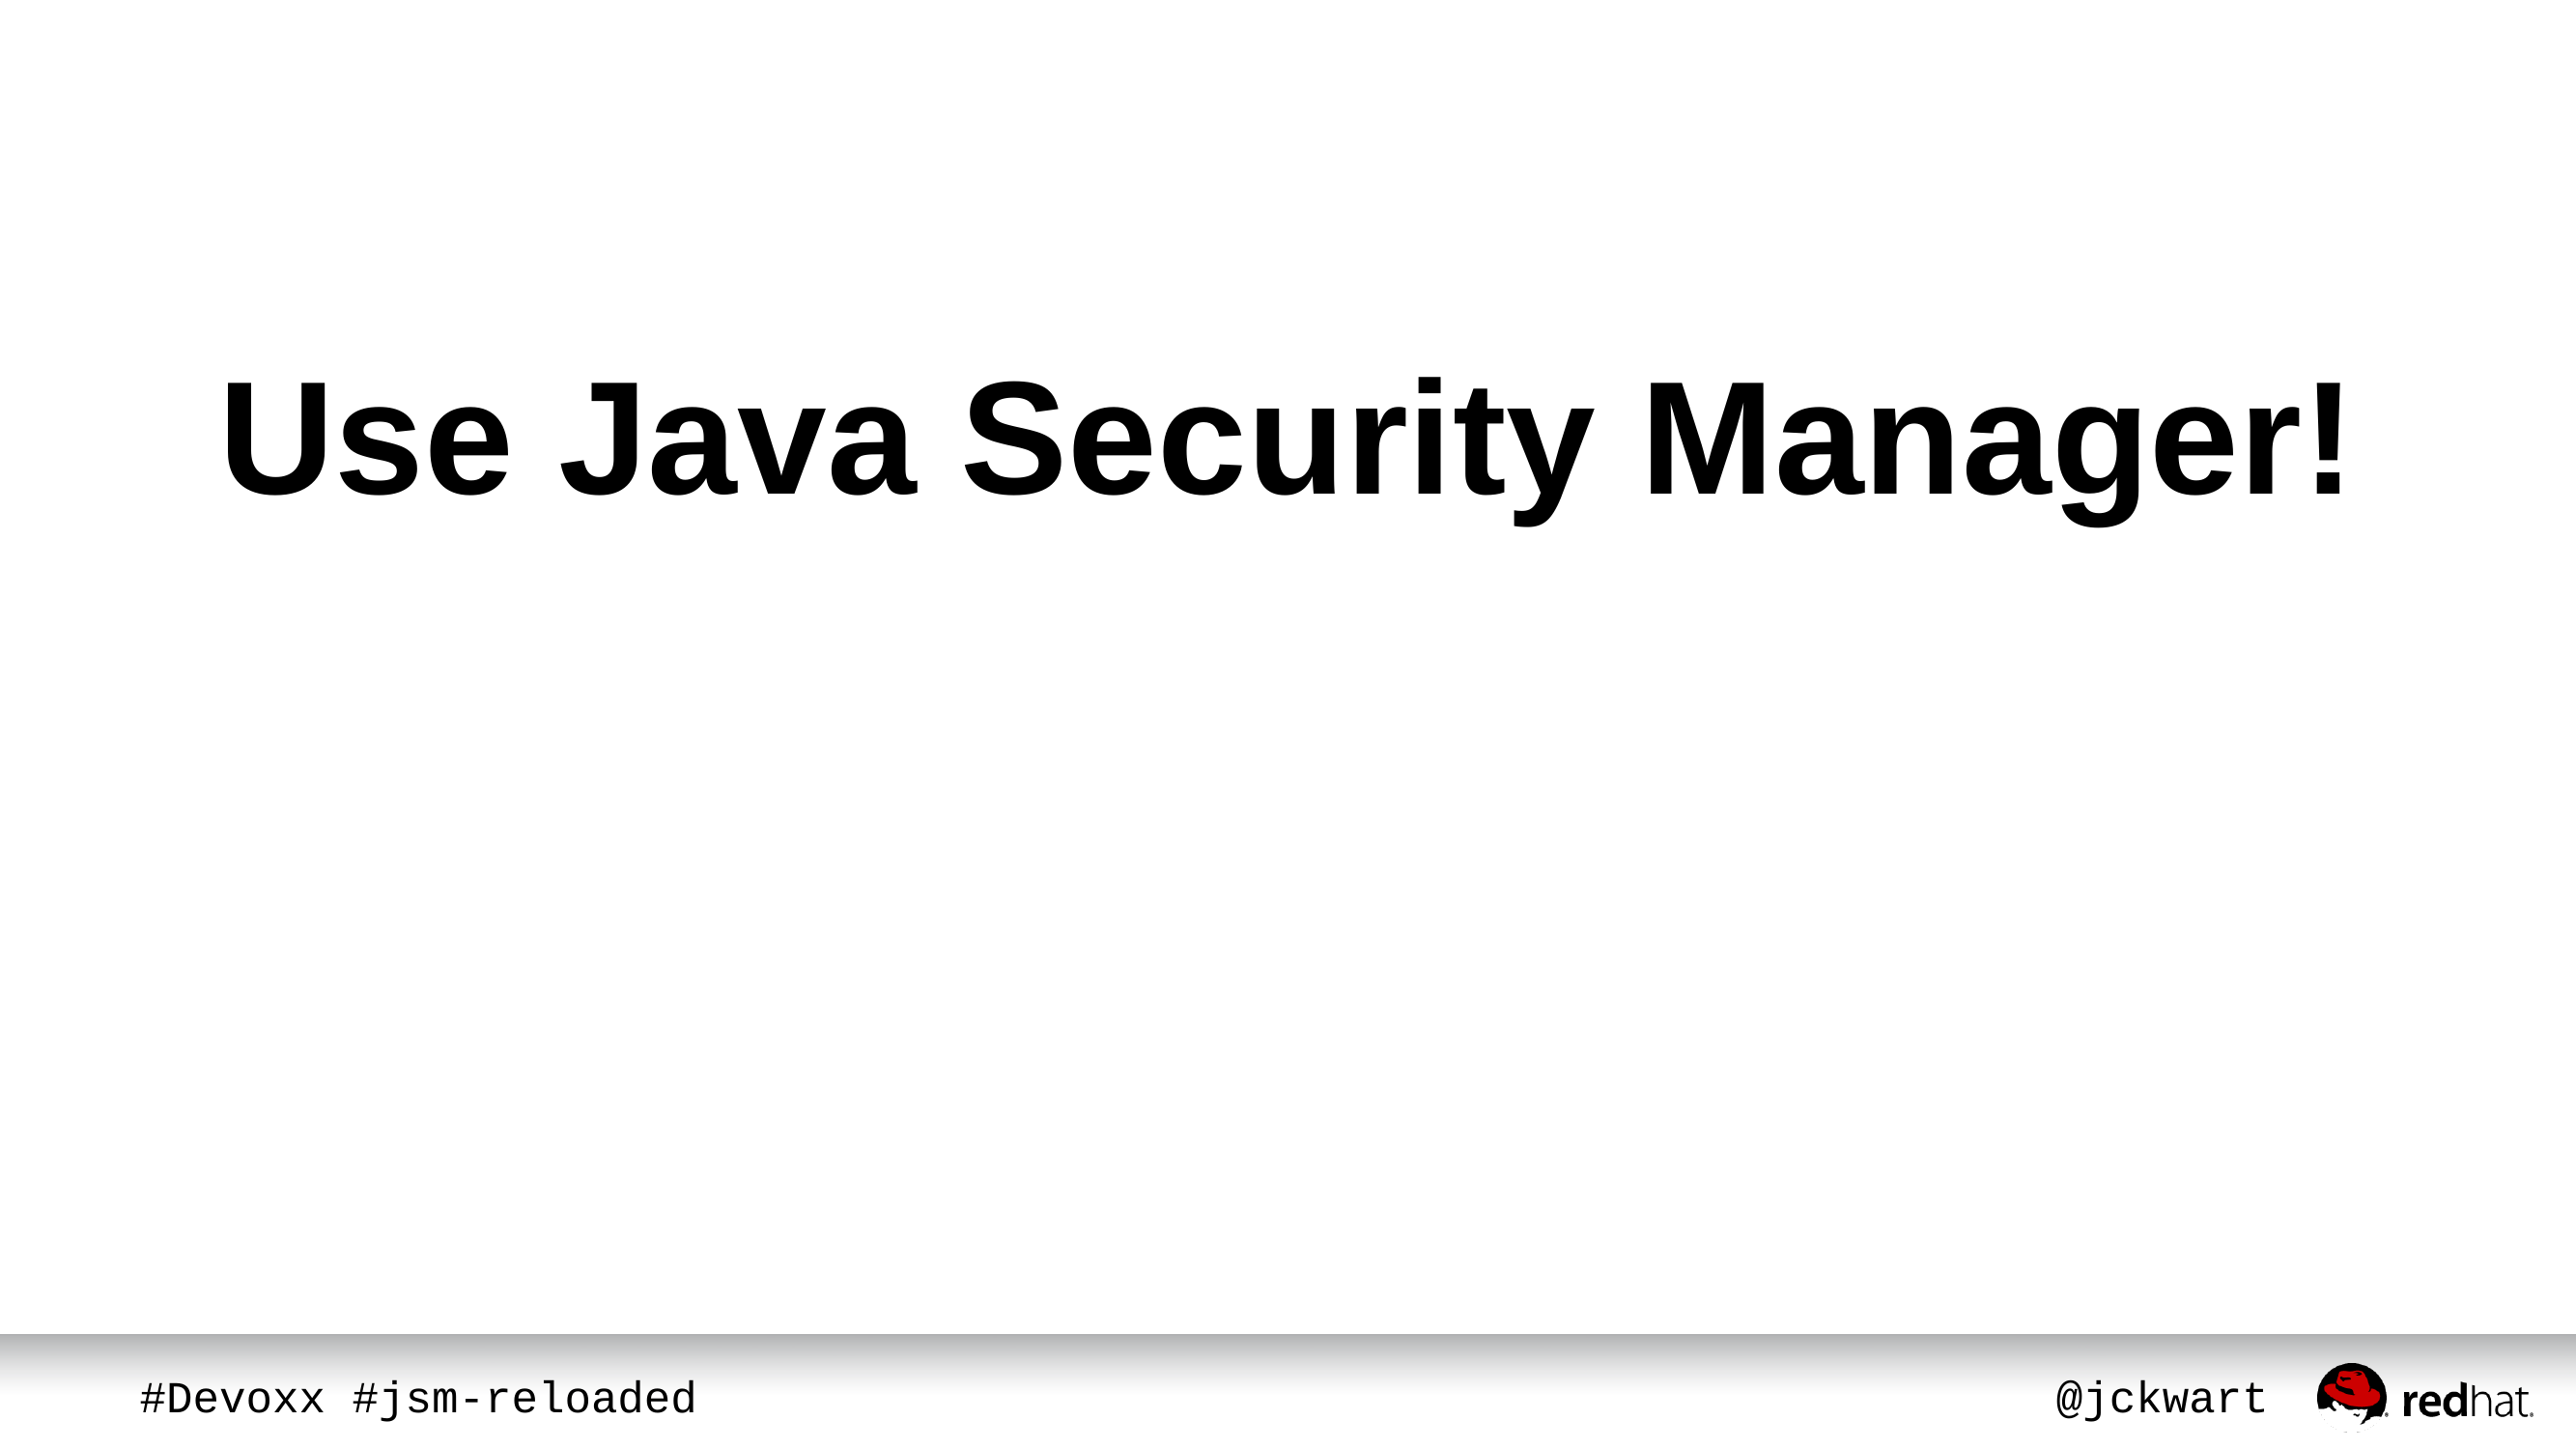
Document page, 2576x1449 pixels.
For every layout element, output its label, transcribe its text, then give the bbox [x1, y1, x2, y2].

subtitle Use Java Security Manager! [128, 57, 2448, 1179]
picture [0, 1334, 2576, 1445]
